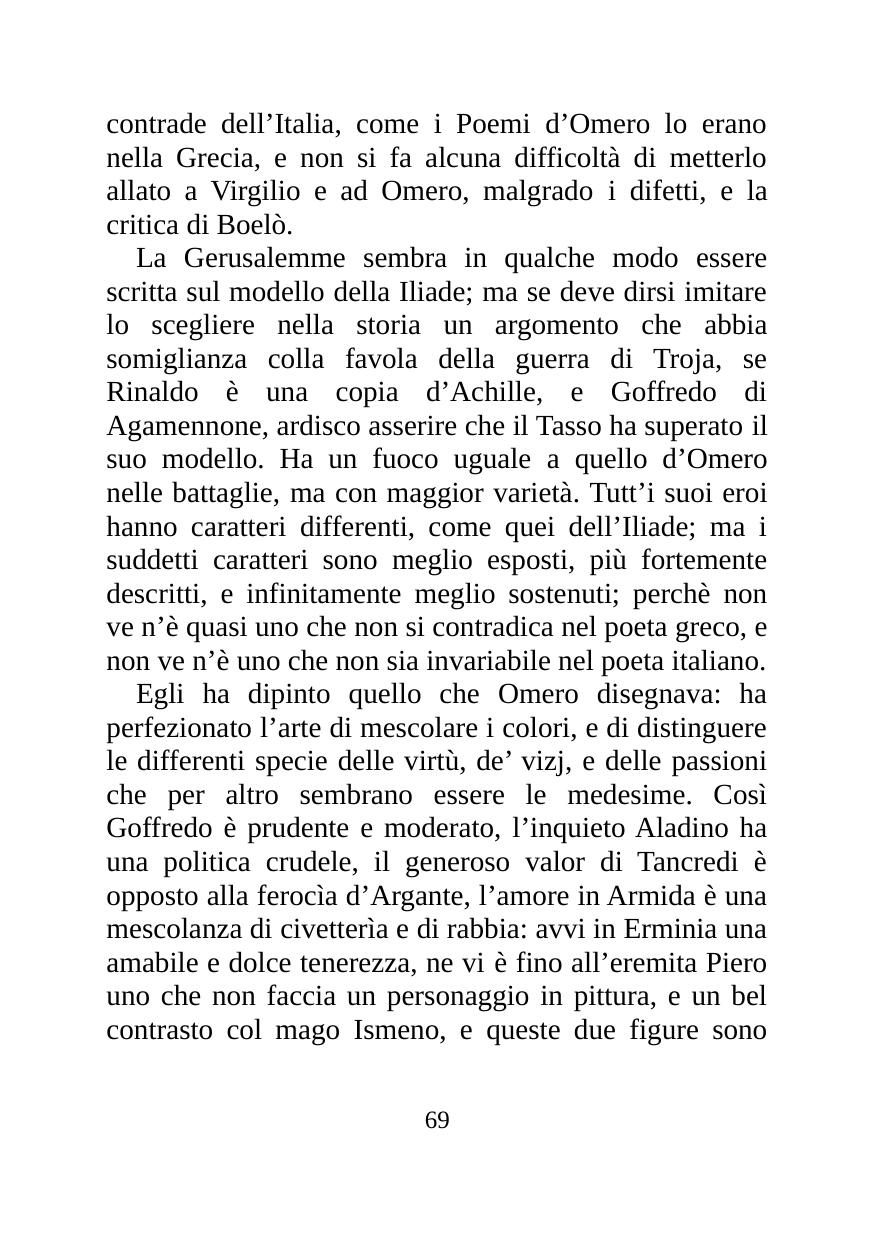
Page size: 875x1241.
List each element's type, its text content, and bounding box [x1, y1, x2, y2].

text Egli ha dipinto quello che Omero disegnava: ha perfezionato l’arte di mescolare i colori, e di distinguere le differenti specie delle virtù, de’ vizj, e delle passioni che per altro sembrano essere le medesime. Così Goffredo è prudente e moderato, l’inquieto Aladino ha una politica crudele, il generoso valor di Tancredi è opposto alla ferocìa d’Argante, l’amore in Armida è una mescolanza di civetterìa e di rabbia: avvi in Erminia una amabile e dolce tenerezza, ne vi è fino all’eremita Piero uno che non faccia un personaggio in pittura, e un bel contrasto col mago Ismeno, e queste due figure sono [106, 676, 768, 1045]
text La Gerusalemme sembra in qualche modo essere scritta sul modello della Iliade; ma se deve dirsi imitare lo scegliere nella storia un argomento che abbia somiglianza colla favola della guerra di Troja, se Rinaldo è una copia d’Achille, e Goffredo di Agamennone, ardisco asserire che il Tasso ha superato il suo modello. Ha un fuoco uguale a quello d’Omero nelle battaglie, ma con maggior varietà. Tutt’i suoi eroi hanno caratteri differenti, come quei dell’Iliade; ma i suddetti caratteri sono meglio esposti, più fortemente descritti, e infinitamente meglio sostenuti; perchè non ve n’è quasi uno che non si contradica nel poeta greco, e non ve n’è uno che non sia invariabile nel poeta italiano. [106, 240, 768, 676]
text contrade dell’Italia, come i Poemi d’Omero lo erano nella Grecia, e non si fa alcuna difficoltà di metterlo allato a Virgilio e ad Omero, malgrado i difetti, e la critica di Boelò. [106, 106, 768, 240]
